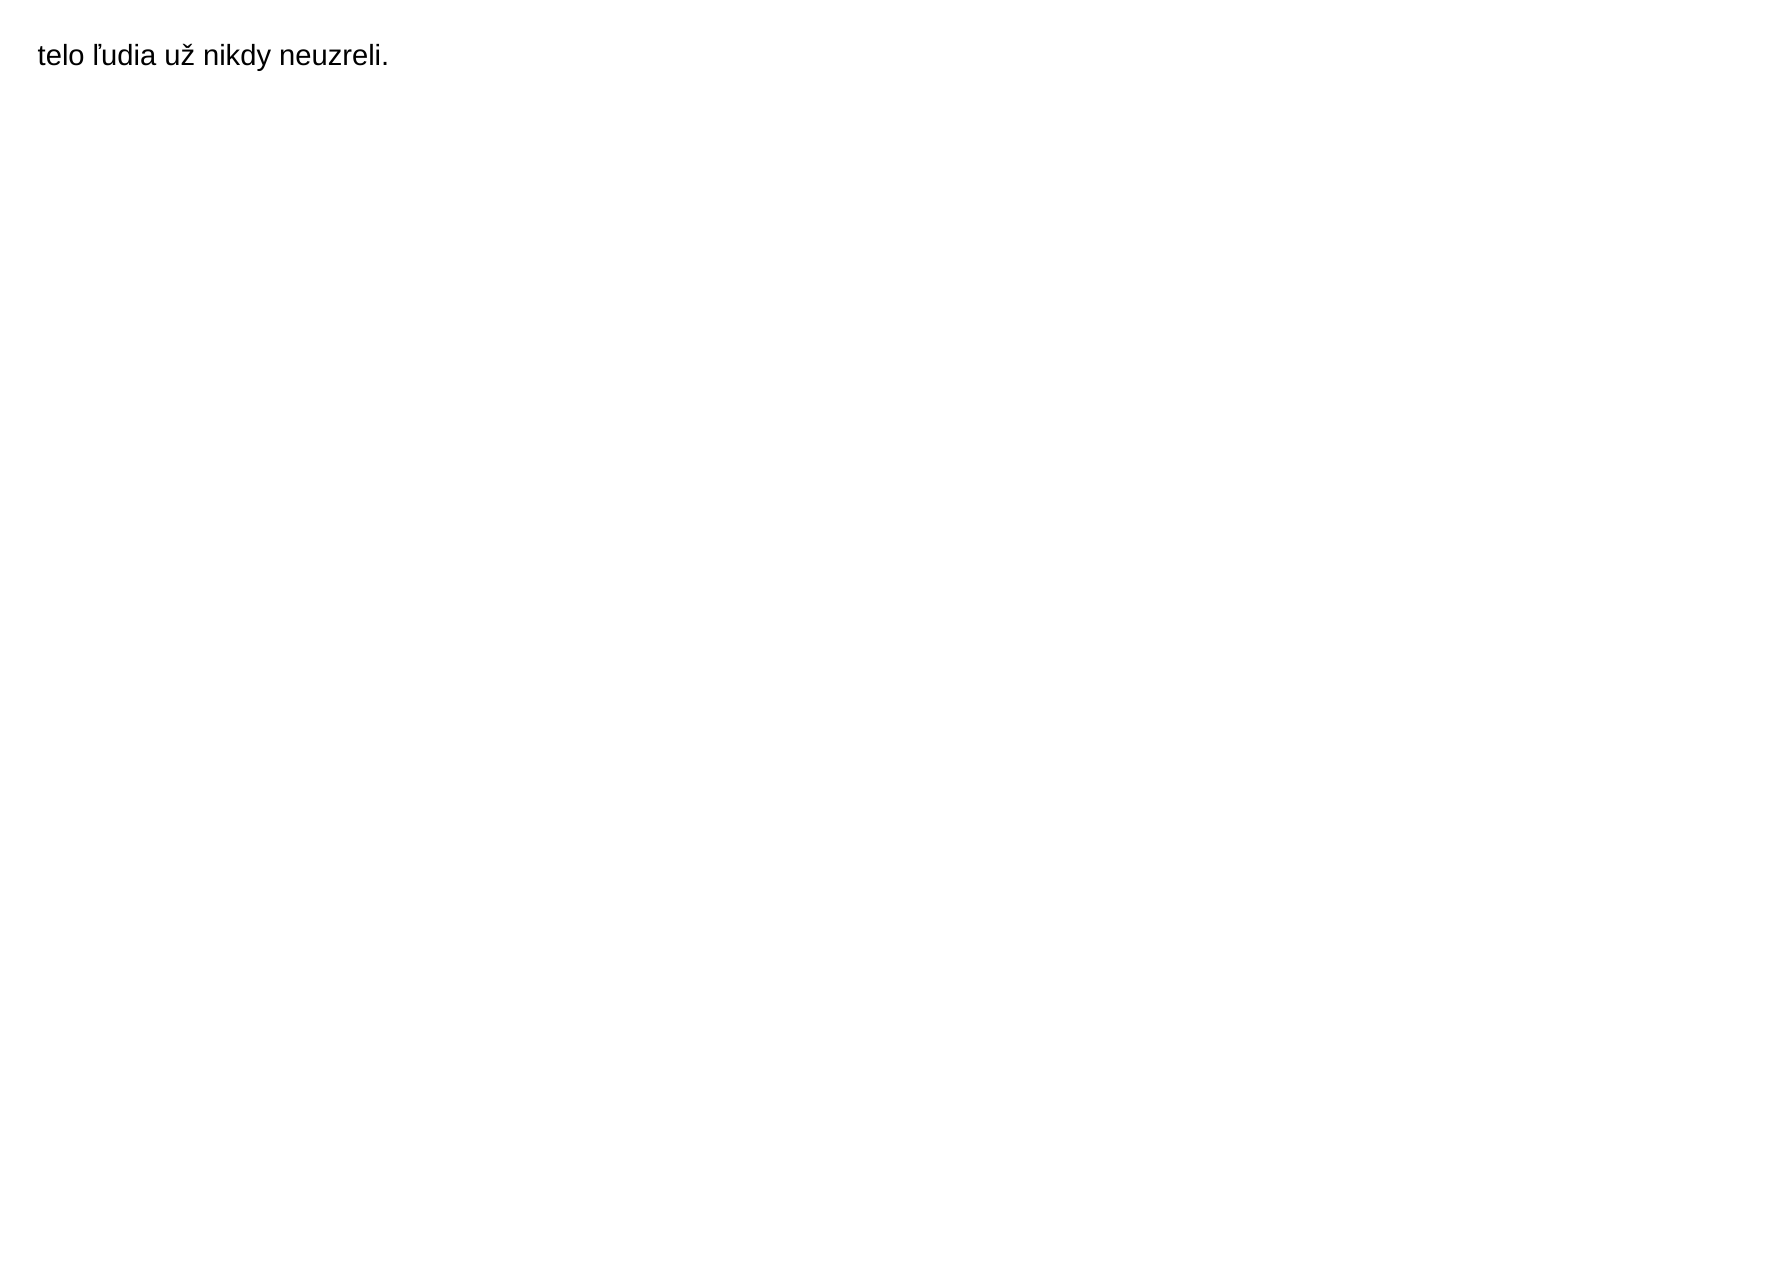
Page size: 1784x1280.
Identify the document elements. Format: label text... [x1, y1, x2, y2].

text telo ľudia už nikdy neuzreli. [37, 37, 1130, 71]
